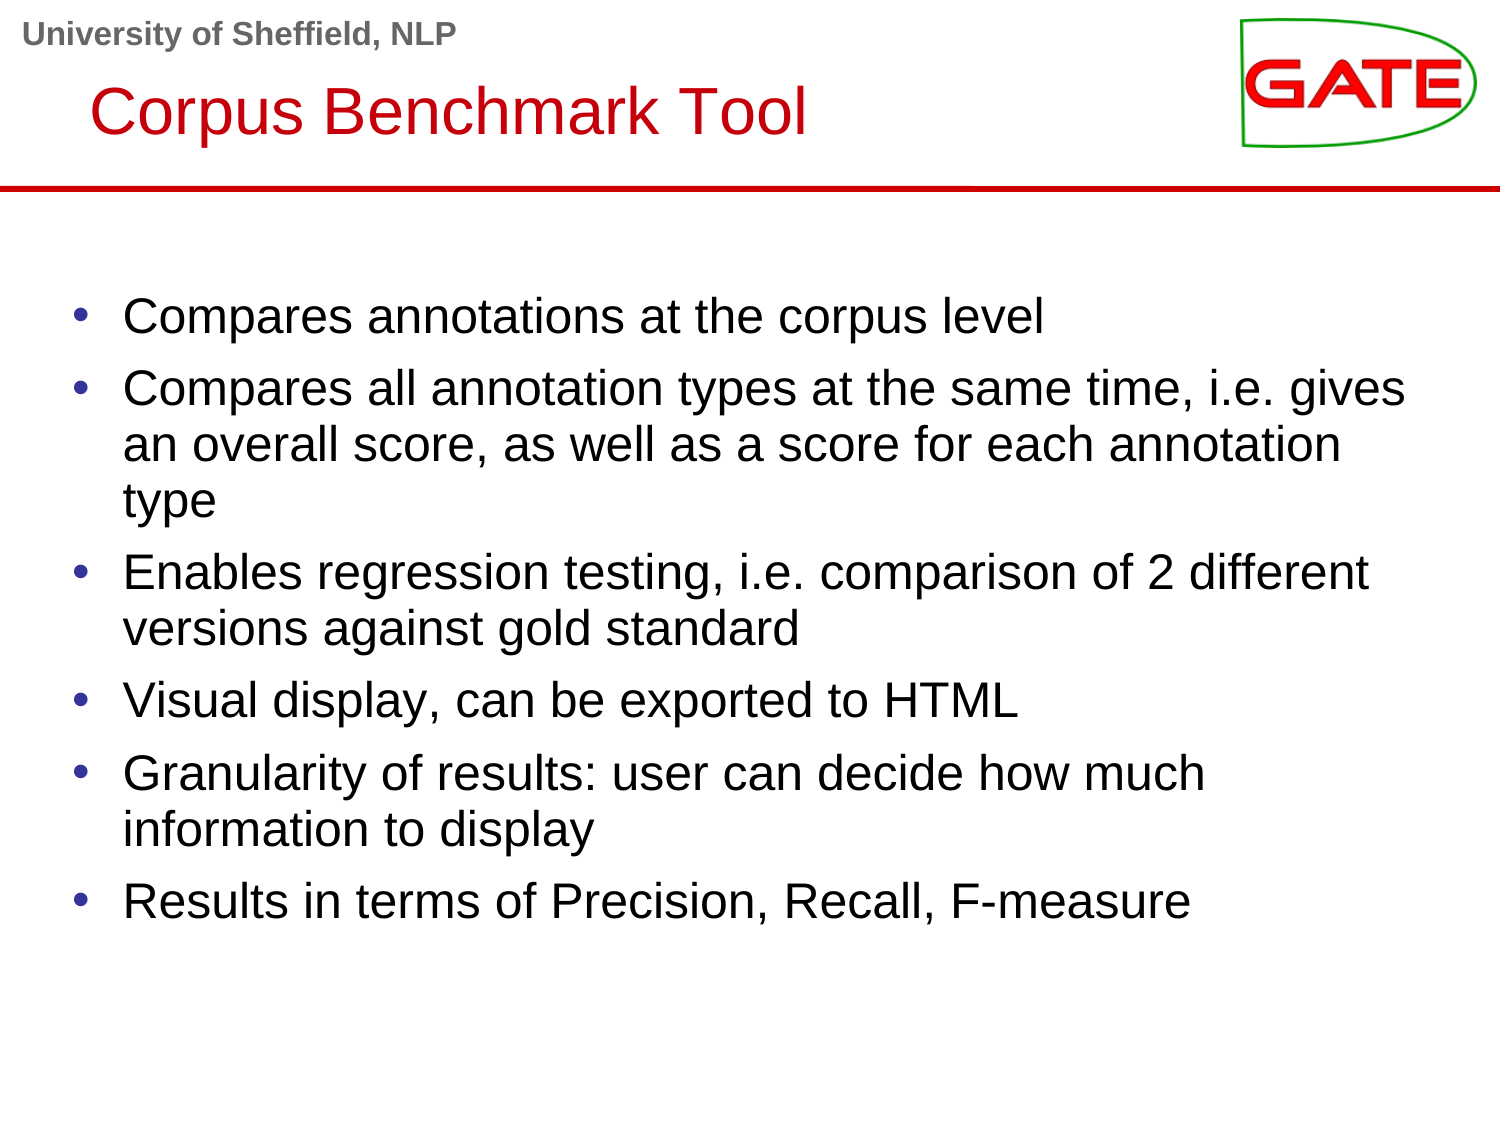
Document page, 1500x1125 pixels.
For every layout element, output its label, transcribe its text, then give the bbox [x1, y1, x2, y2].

picture [1425, 18, 1477, 148]
list Compares annotations at the corpus level Compares all annotation types at the same time, i.e. gives an overall score, as well as a score for each annotation type Enables regression testing, i.e. comparison of 2 different versions against gold standard Visual display, can be exported to HTML Granularity of results: user can decide how much information to display Results in terms of Precision, Recall, F-measure [57, 265, 1447, 1112]
title Corpus Benchmark Tool [75, 14, 1425, 202]
